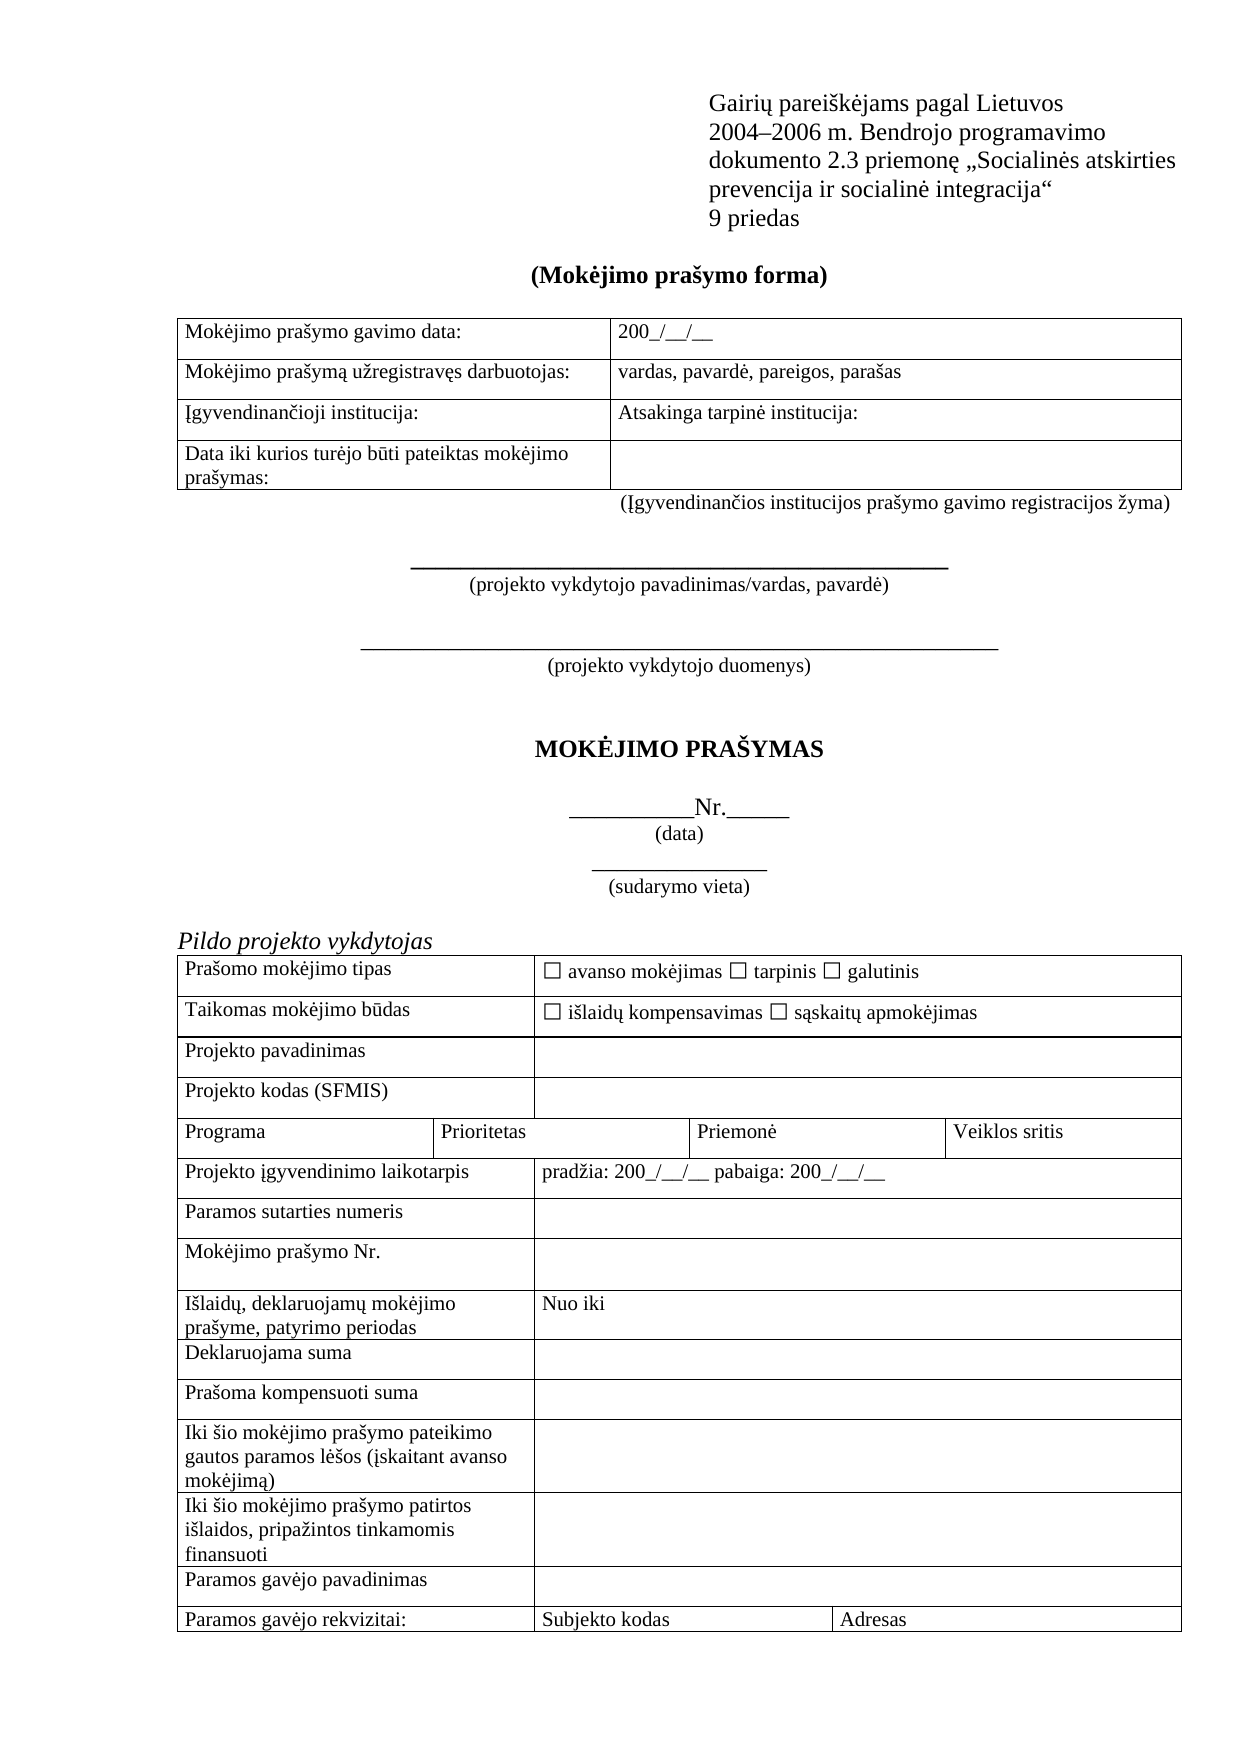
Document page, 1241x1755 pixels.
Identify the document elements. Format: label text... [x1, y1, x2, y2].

table_cell Prioritetas [434, 1119, 689, 1158]
table_cell Paramos gavėjo rekvizitai: [178, 1607, 534, 1631]
table_header ⬜ avanso mokėjimas ⬜ tarpinis ⬜ galutinis [535, 956, 1181, 996]
table_cell [535, 1199, 1181, 1238]
table_header 200_/__/__ [611, 319, 1181, 358]
table_cell Prašoma kompensuoti suma [178, 1380, 534, 1419]
text Gairių pareiškėjams pagal Lietuvos [177, 88, 1181, 117]
table_cell Mokėjimo prašymo Nr. [178, 1239, 534, 1290]
table_cell [535, 1340, 1181, 1379]
table_cell [535, 1567, 1181, 1606]
table_cell [535, 1078, 1181, 1118]
text __________Nr._____ [177, 792, 1181, 821]
table_cell Mokėjimo prašymą užregistravęs darbuotojas: [178, 360, 610, 399]
table_cell Atsakinga tarpinė institucija: [611, 400, 1181, 440]
table_cell [535, 1380, 1181, 1419]
text 2004–2006 m. Bendrojo programavimo [177, 117, 1181, 145]
text (Mokėjimo prašymo forma) [177, 260, 1181, 289]
table_cell Paramos gavėjo pavadinimas [178, 1567, 534, 1606]
table_cell Subjekto kodas [535, 1607, 832, 1631]
text MOKĖJIMO PRAŠYMAS [177, 734, 1181, 763]
table_cell Programa [178, 1119, 433, 1158]
table_cell ⬜ išlaidų kompensavimas ⬜ sąskaitų apmokėjimas [535, 997, 1181, 1036]
text ______________ [177, 845, 1181, 874]
table_cell [535, 1493, 1181, 1566]
table_cell Paramos sutarties numeris [178, 1199, 534, 1238]
text ___________________________________________ [177, 543, 1181, 571]
table_cell [535, 1420, 1181, 1492]
table_cell Išlaidų, deklaruojamų mokėjimo prašyme, patyrimo periodas [178, 1291, 534, 1339]
table_cell pradžia: 200_/__/__ pabaiga: 200_/__/__ [535, 1159, 1181, 1198]
table_cell Data iki kurios turėjo būti pateiktas mokėjimo prašymas: [178, 441, 610, 489]
table_header Prašomo mokėjimo tipas [178, 956, 534, 996]
table_cell Priemonė [690, 1119, 945, 1158]
text (projekto vykdytojo duomenys) [177, 653, 1181, 677]
text 9 priedas [177, 203, 1181, 232]
text dokumento 2.3 priemonę „Socialinės atskirties [177, 145, 1181, 174]
text (sudarymo vieta) [177, 874, 1181, 898]
table_cell Iki šio mokėjimo prašymo patirtos išlaidos, pripažintos tinkamomis finansuoti [178, 1493, 534, 1566]
text (projekto vykdytojo pavadinimas/vardas, pavardė) [177, 571, 1181, 596]
table_cell Nuo iki [535, 1291, 1181, 1339]
table_header Mokėjimo prašymo gavimo data: [178, 319, 610, 358]
text ___________________________________________________ [177, 624, 1181, 653]
table_cell [535, 1239, 1181, 1290]
table_cell Įgyvendinančioji institucija: [178, 400, 610, 440]
table_cell Projekto pavadinimas [178, 1038, 534, 1077]
table_cell Veiklos sritis [946, 1119, 1181, 1158]
table_cell Deklaruojama suma [178, 1340, 534, 1379]
table_cell Projekto įgyvendinimo laikotarpis [178, 1159, 534, 1198]
table_cell [611, 441, 1181, 489]
table_cell Iki šio mokėjimo prašymo pateikimo gautos paramos lėšos (įskaitant avanso mokėjimą) [178, 1420, 534, 1492]
text (data) [177, 821, 1181, 845]
text prevencija ir socialinė integracija“ [177, 174, 1181, 203]
text (įgyvendinančios institucijos prašymo gavimo registracijos žyma) [177, 490, 1181, 514]
table_cell Adresas [833, 1607, 1181, 1631]
table_cell Projekto kodas (SFMIS) [178, 1078, 534, 1118]
text Pildo projekto vykdytojas [177, 926, 1181, 955]
table_cell [535, 1038, 1181, 1077]
table_cell vardas, pavardė, pareigos, parašas [611, 360, 1181, 399]
table_cell Taikomas mokėjimo būdas [178, 997, 534, 1036]
